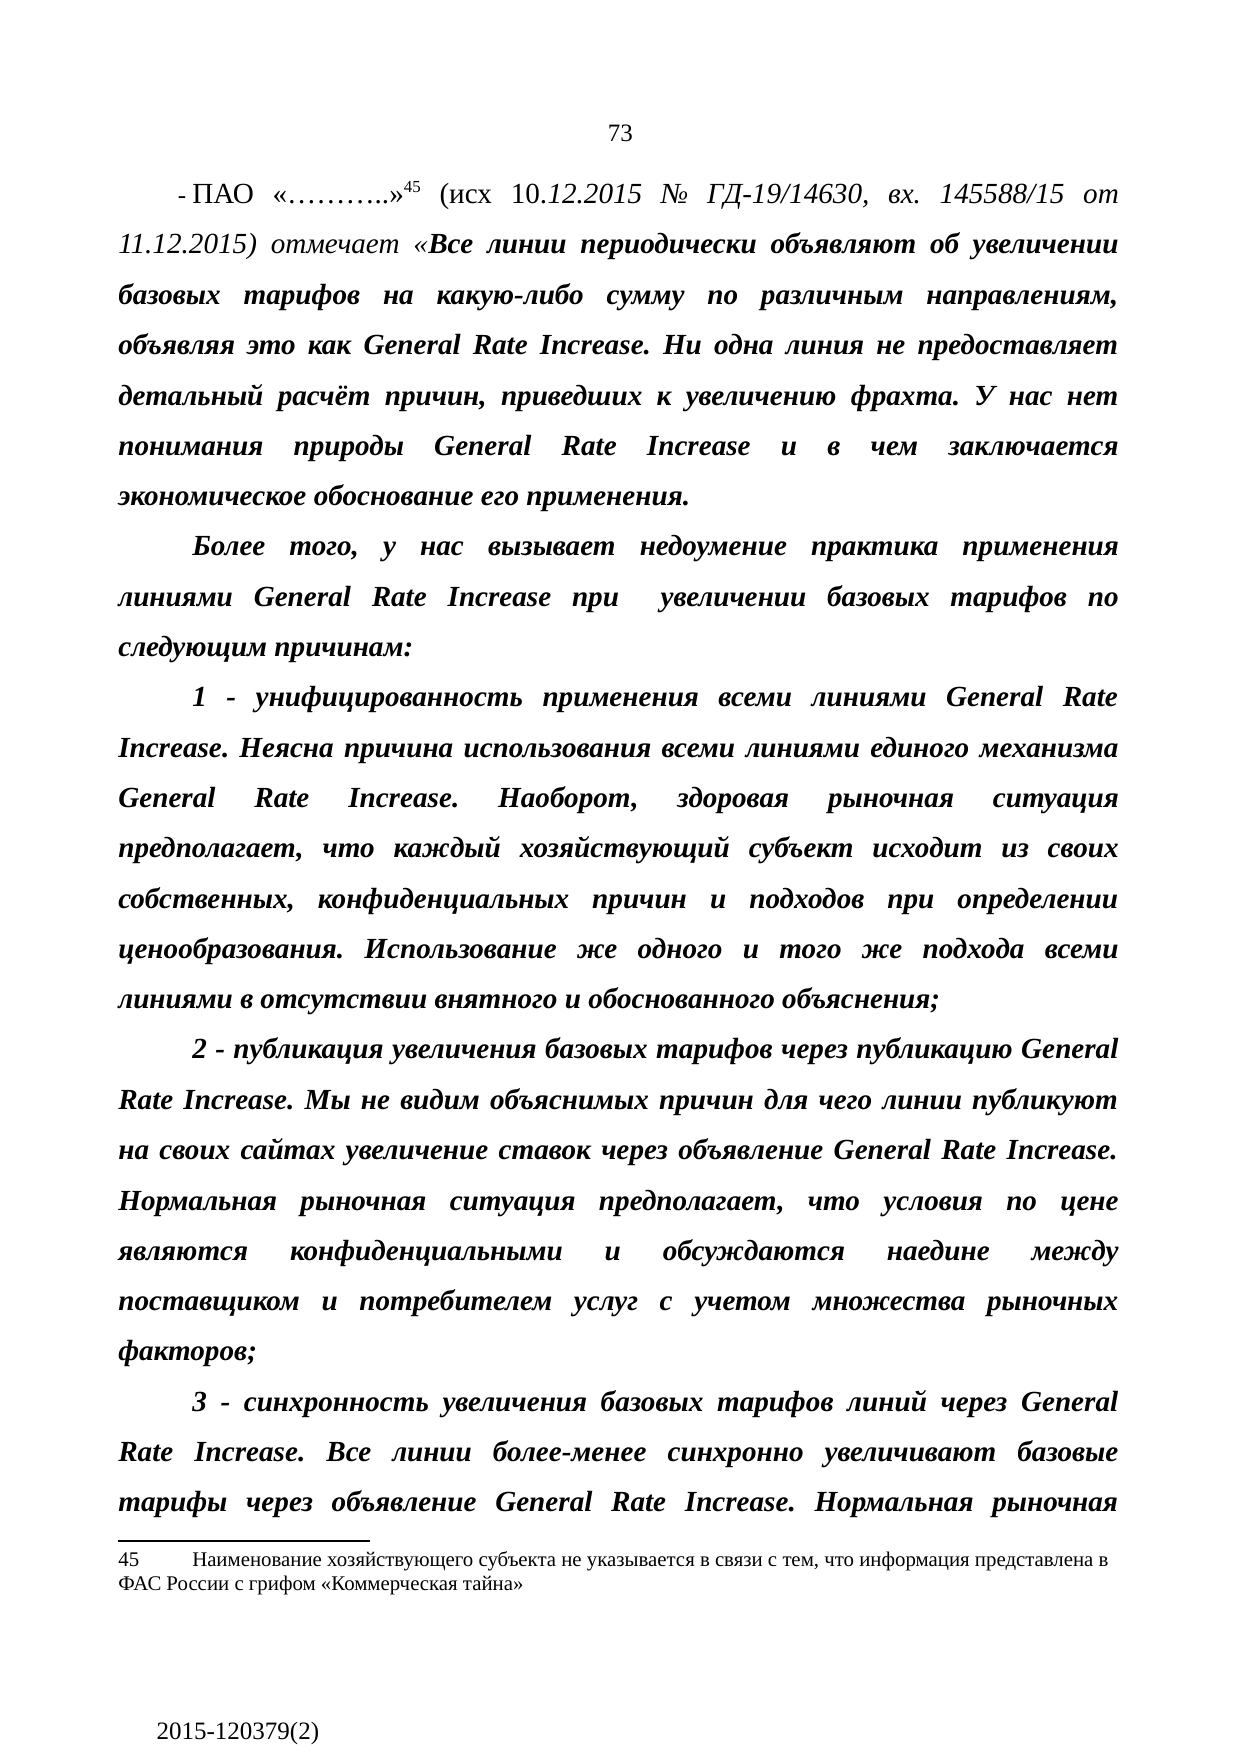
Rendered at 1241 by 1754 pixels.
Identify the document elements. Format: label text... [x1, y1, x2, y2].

list Наименование хозяйствующего субъекта не указывается в связи с тем, что информация представлена в ФАС России с грифом «Коммерческая тайна» [118, 1547, 1122, 1595]
text Более того, у нас вызывает недоумение практика применения линиями General Rate Increase при увеличении базовых тарифов по следующим причинам: [118, 528, 1122, 663]
list ПАО «………..» (исх 10.12.2015 № ГД-19/14630, вх. 145588/15 от 11.12.2015) отмечает «Все линии периодически объявляют об увеличении базовых тарифов на какую-либо сумму по различным направлениям, объявляя это как General Rate Increase. Ни одна линия не предоставляет детальный расчёт причин, приведших к увеличению фрахта. У нас нет понимания природы General Rate Increase и в чем заключается экономическое обоснование его применения. [118, 176, 1122, 512]
text 3 - синхронность увеличения базовых тарифов линий через General Rate Increase. Все линии более-менее синхронно увеличивают базовые тарифы через объявление General Rate Increase. Нормальная рыночная [118, 1384, 1122, 1518]
text 2 - публикация увеличения базовых тарифов через публикацию General Rate Increase. Мы не видим объяснимых причин для чего линии публикуют на своих сайтах увеличение ставок через объявление General Rate Increase. Нормальная рыночная ситуация предполагает, что условия по цене являются конфиденциальными и обсуждаются наедине между поставщиком и потребителем услуг с учетом множества рыночных факторов; [118, 1032, 1122, 1367]
text 1 - унифицированность применения всеми линиями General Rate Increase. Неясна причина использования всеми линиями единого механизма General Rate Increase. Наоборот, здоровая рыночная ситуация предполагает, что каждый хозяйствующий субъект исходит из своих собственных, конфиденциальных причин и подходов при определении ценообразования. Использование же одного и того же подхода всеми линиями в отсутствии внятного и обоснованного объяснения; [118, 679, 1122, 1015]
